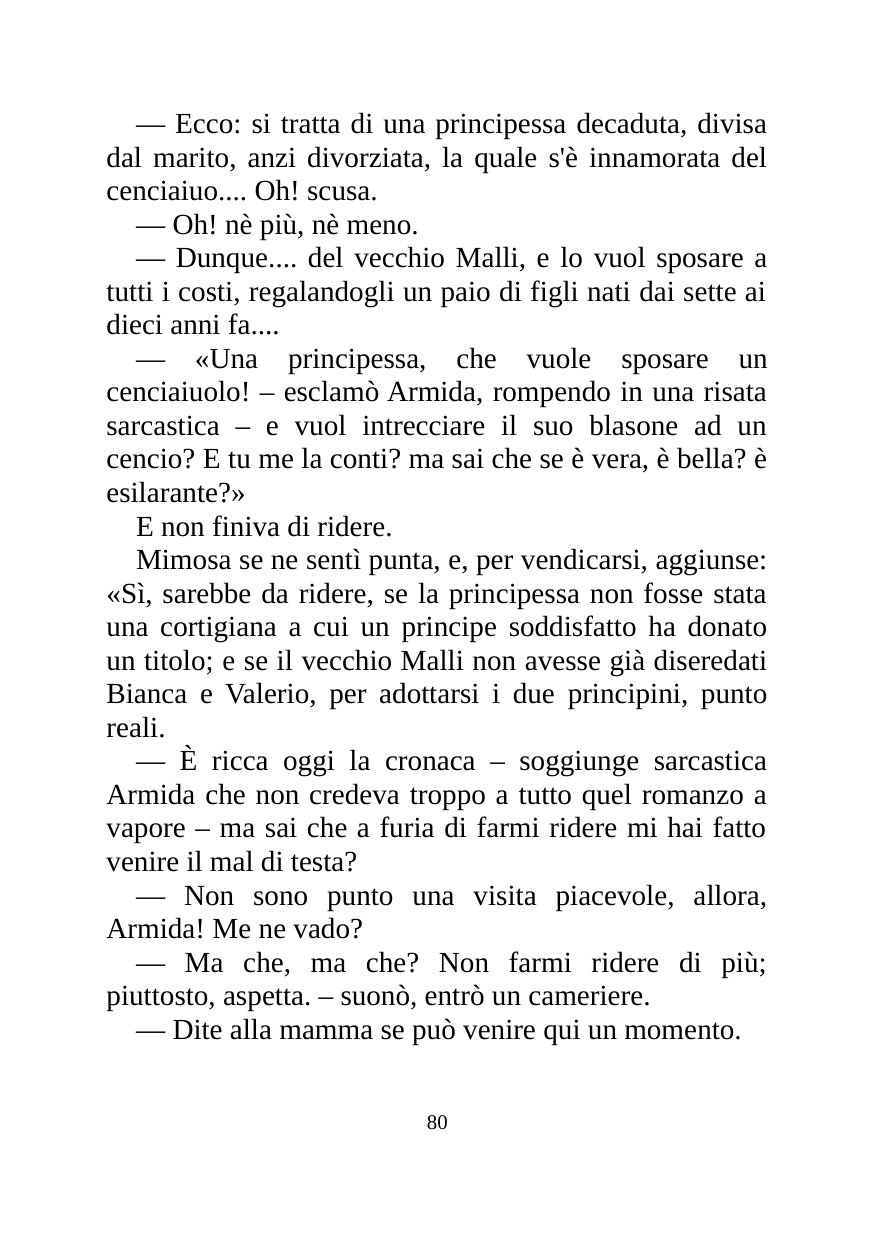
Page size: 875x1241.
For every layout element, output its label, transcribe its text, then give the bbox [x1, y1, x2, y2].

text — Ecco: si tratta di una principessa decaduta, divisa dal marito, anzi divorziata, la quale s'è innamorata del cenciaiuo.... Oh! scusa. [106, 106, 768, 207]
text — È ricca oggi la cronaca – soggiunge sarcastica Armida che non credeva troppo a tutto quel romanzo a vapore – ma sai che a furia di farmi ridere mi hai fatto venire il mal di testa? [106, 743, 768, 878]
text — Dunque.... del vecchio Malli, e lo vuol sposare a tutti i costi, regalandogli un paio di figli nati dai sette ai dieci anni fa.... [106, 240, 768, 341]
text Mimosa se ne sentì punta, e, per vendicarsi, aggiunse: «Sì, sarebbe da ridere, se la principessa non fosse stata una cortigiana a cui un principe soddisfatto ha donato un titolo; e se il vecchio Malli non avesse già diseredati Bianca e Valerio, per adottarsi i due principini, punto reali. [106, 542, 768, 743]
text E non finiva di ridere. [106, 509, 768, 542]
text — Non sono punto una visita piacevole, allora, Armida! Me ne vado? [106, 878, 768, 945]
text — Dite alla mamma se può venire qui un momento. [106, 1012, 768, 1045]
text — Ma che, ma che? Non farmi ridere di più; piuttosto, aspetta. – suonò, entrò un cameriere. [106, 945, 768, 1012]
text — «Una principessa, che vuole sposare un cenciaiuolo! – esclamò Armida, rompendo in una risata sarcastica – e vuol intrecciare il suo blasone ad un cencio? E tu me la conti? ma sai che se è vera, è bella? è esilarante?» [106, 341, 768, 509]
text — Oh! nè più, nè meno. [106, 207, 768, 240]
